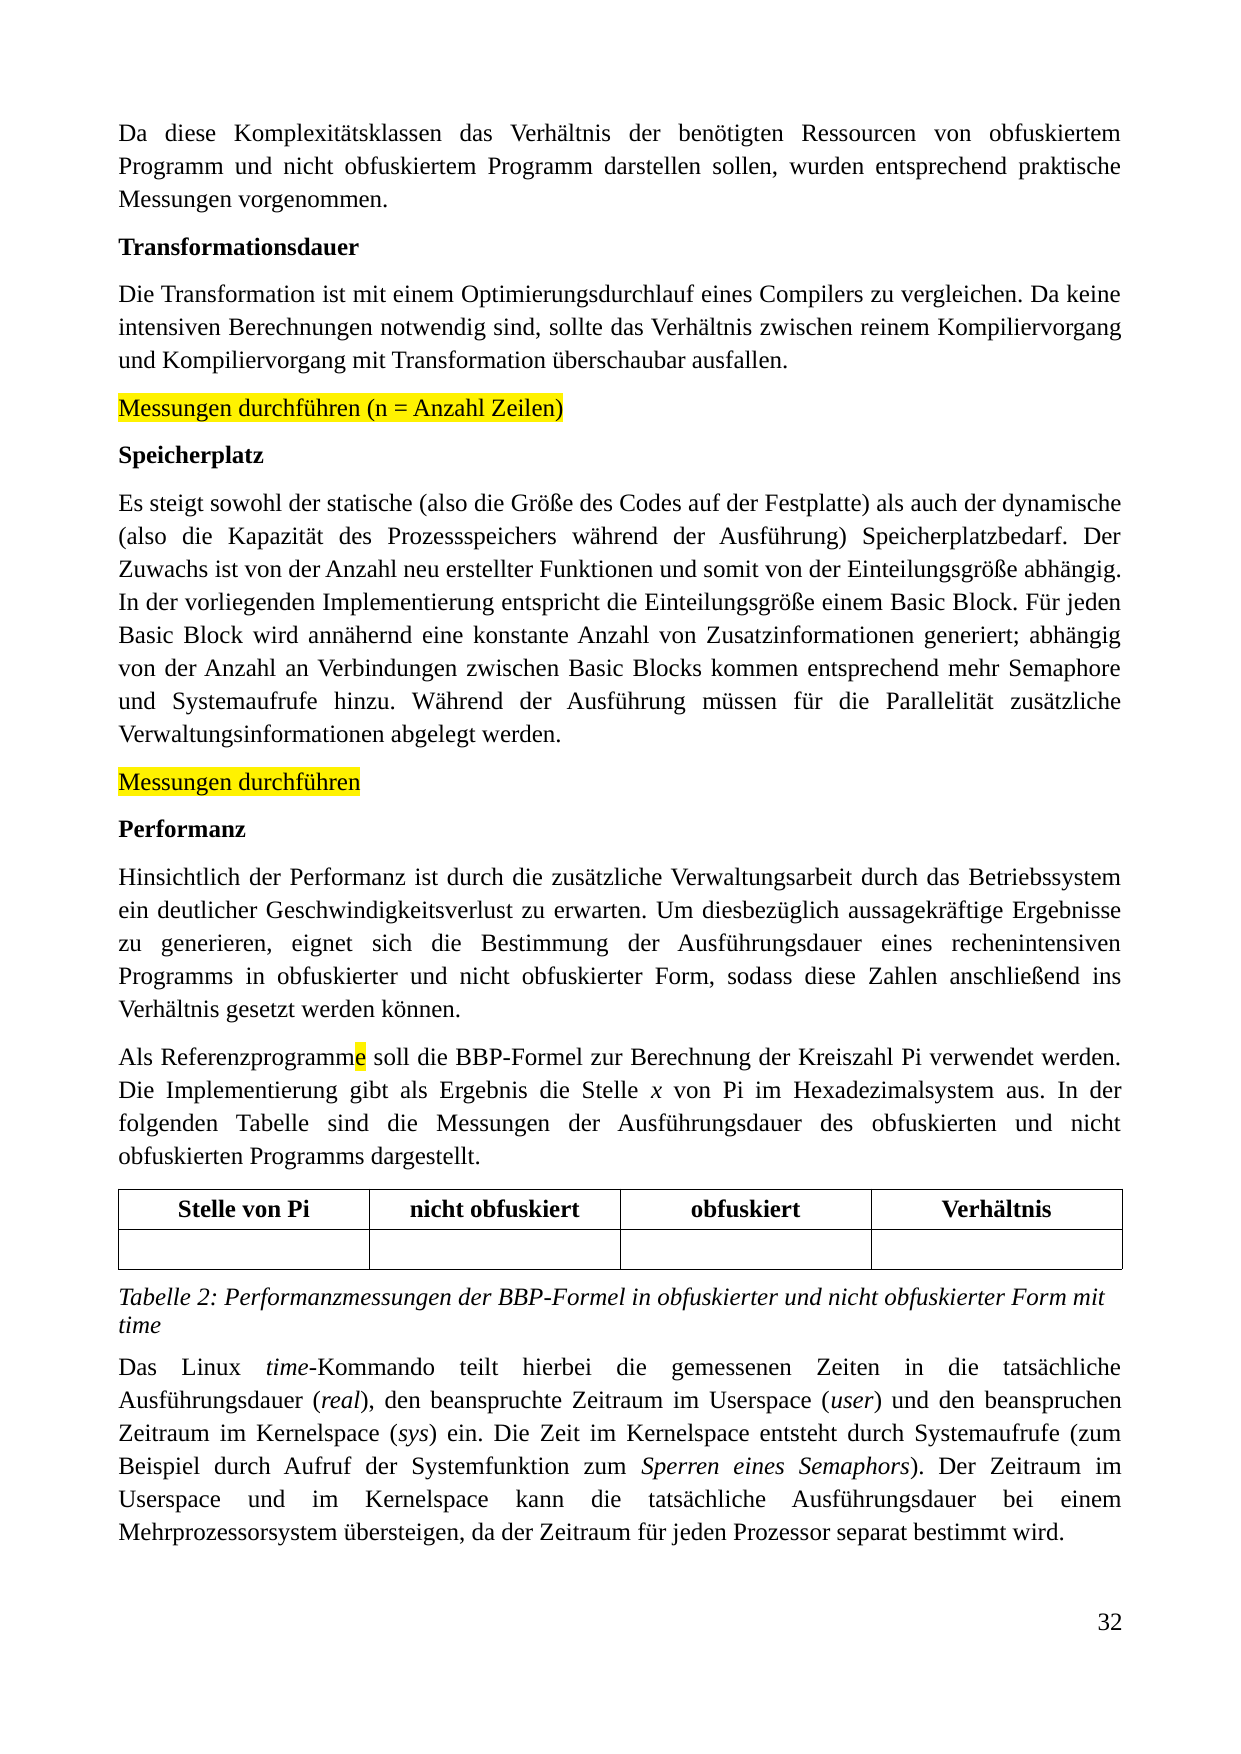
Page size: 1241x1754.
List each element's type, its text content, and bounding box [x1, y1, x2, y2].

table_cell [119, 1230, 369, 1269]
table_cell [621, 1230, 871, 1269]
text Tabelle 2: Performanzmessungen der BBP-Formel in obfuskierter und nicht obfuskierter Form mit time [118, 1282, 1122, 1339]
text Das Linux time-Kommando teilt hierbei die gemessenen Zeiten in die tatsächliche Ausführungsdauer (real), den beanspruchte Zeitraum im Userspace (user) und den beanspruchen Zeitraum im Kernelspace (sys) ein. Die Zeit im Kernelspace entsteht durch Systemaufrufe (zum Beispiel durch Aufruf der Systemfunktion zum Sperren eines Semaphors). Der Zeitraum im Userspace und im Kernelspace kann die tatsächliche Ausführungsdauer bei einem Mehrprozessorsystem übersteigen, da der Zeitraum für jeden Prozessor separat bestimmt wird. [118, 1352, 1122, 1546]
table_header Stelle von Pi [119, 1190, 369, 1229]
table_cell [370, 1230, 620, 1269]
text Hinsichtlich der Performanz ist durch die zusätzliche Verwaltungsarbeit durch das Betriebssystem ein deutlicher Geschwindigkeitsverlust zu erwarten. Um diesbezüglich aussagekräftige Ergebnisse zu generieren, eignet sich die Bestimmung der Ausführungsdauer eines rechenintensiven Programms in obfuskierter und nicht obfuskierter Form, sodass diese Zahlen anschließend ins Verhältnis gesetzt werden können. [118, 862, 1122, 1023]
text Messungen durchführen (n = Anzahl Zeilen) [118, 393, 1122, 422]
text Speicherplatz [118, 441, 1122, 469]
text Es steigt sowohl der statische (also die Größe des Codes auf der Festplatte) als auch der dynamische (also die Kapazität des Prozessspeichers während der Ausführung) Speicherplatzbedarf. Der Zuwachs ist von der Anzahl neu erstellter Funktionen und somit von der Einteilungsgröße abhängig. In der vorliegenden Implementierung entspricht die Einteilungsgröße einem Basic Block. Für jeden Basic Block wird annähernd eine konstante Anzahl von Zusatzinformationen generiert; abhängig von der Anzahl an Verbindungen zwischen Basic Blocks kommen entsprechend mehr Semaphore und Systemaufrufe hinzu. Während der Ausführung müssen für die Parallelität zusätzliche Verwaltungsinformationen abgelegt werden. [118, 488, 1122, 748]
text Da diese Komplexitätsklassen das Verhältnis der benötigten Ressourcen von obfuskiertem Programm und nicht obfuskiertem Programm darstellen sollen, wurden entsprechend praktische Messungen vorgenommen. [118, 118, 1122, 213]
text Messungen durchführen [118, 767, 1122, 796]
table_header obfuskiert [621, 1190, 871, 1229]
text Transformationsdauer [118, 232, 1122, 261]
text Als Referenzprogramme soll die BBP-Formel zur Berechnung der Kreiszahl Pi verwendet werden. Die Implementierung gibt als Ergebnis die Stelle x von Pi im Hexadezimalsystem aus. In der folgenden Tabelle sind die Messungen der Ausführungsdauer des obfuskierten und nicht obfuskierten Programms dargestellt. [118, 1042, 1122, 1170]
table_header Verhältnis [872, 1190, 1122, 1229]
text Die Transformation ist mit einem Optimierungsdurchlauf eines Compilers zu vergleichen. Da keine intensiven Berechnungen notwendig sind, sollte das Verhältnis zwischen reinem Kompiliervorgang und Kompiliervorgang mit Transformation überschaubar ausfallen. [118, 279, 1122, 374]
text Performanz [118, 814, 1122, 843]
table_cell [872, 1230, 1122, 1269]
table_header nicht obfuskiert [370, 1190, 620, 1229]
